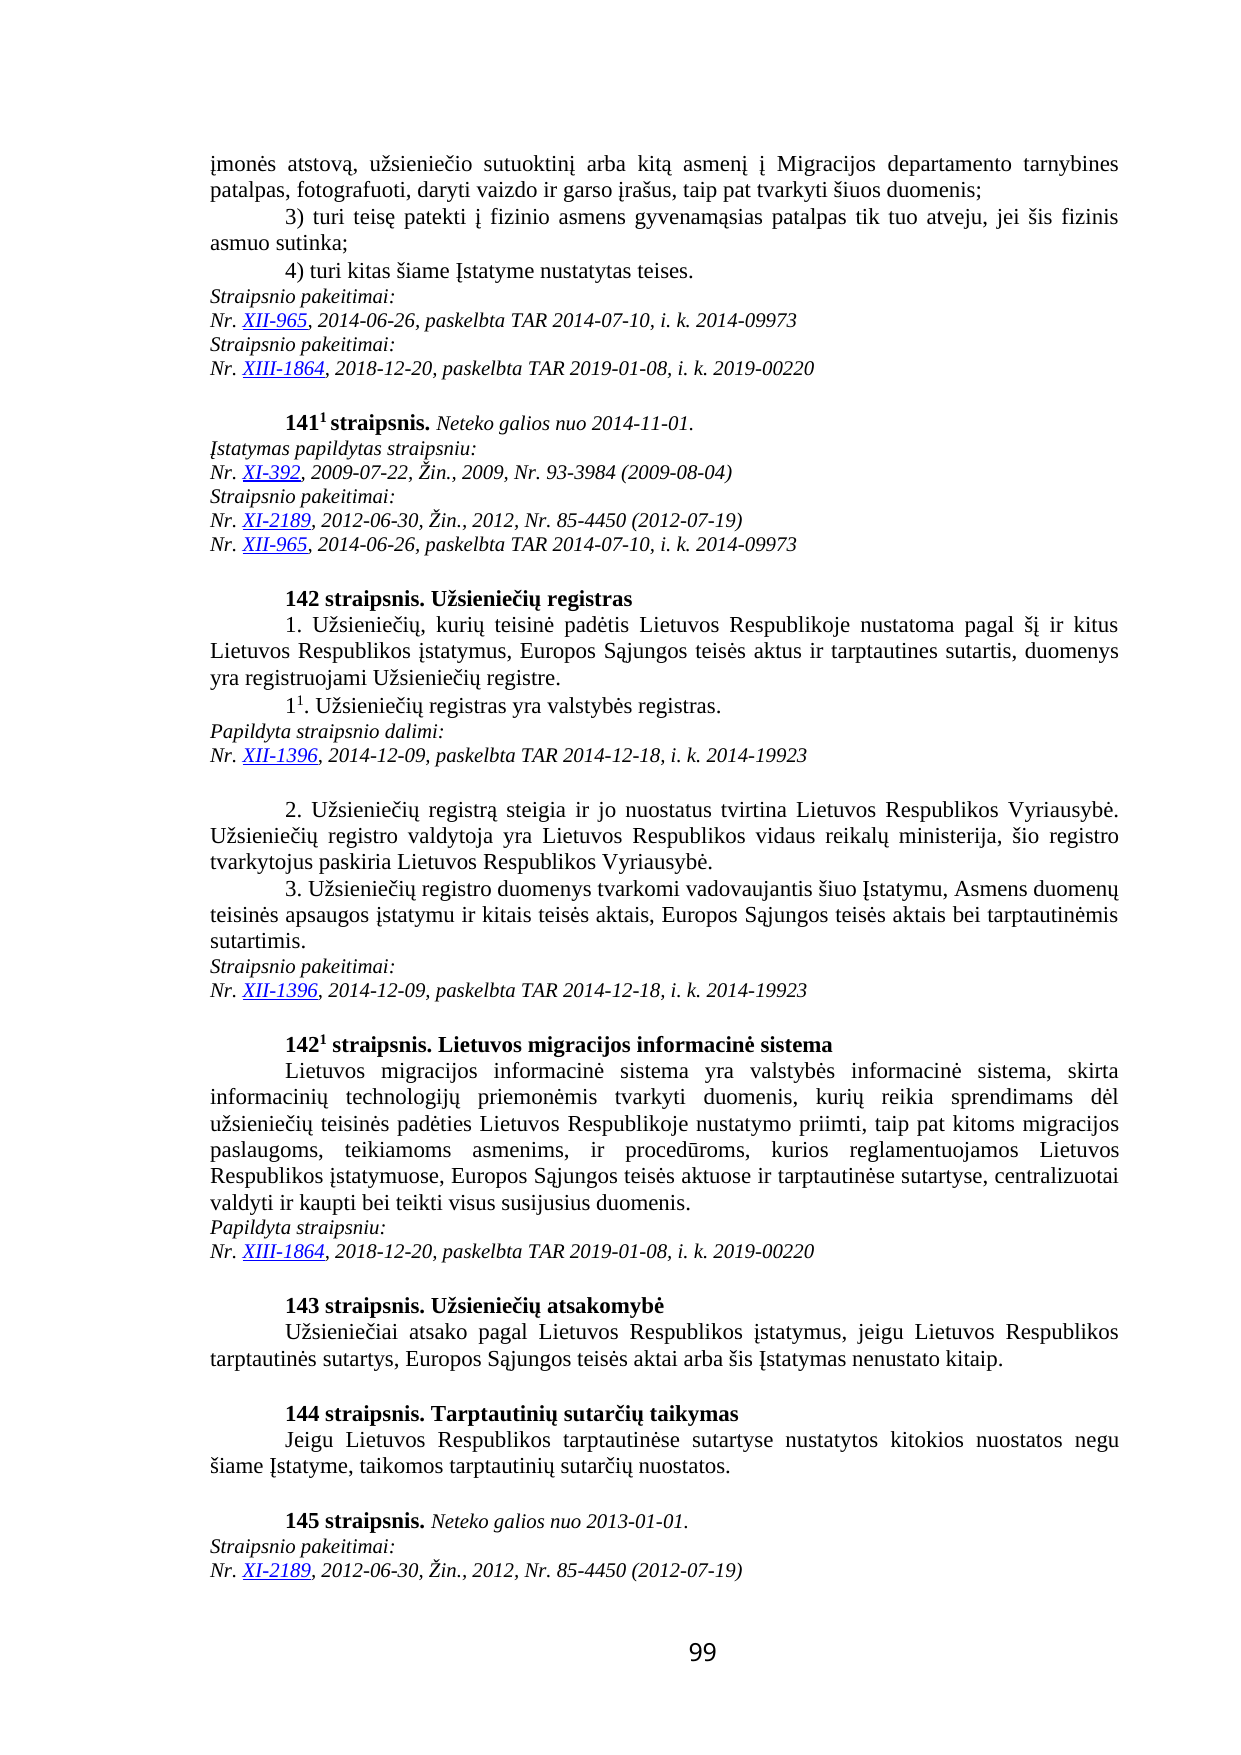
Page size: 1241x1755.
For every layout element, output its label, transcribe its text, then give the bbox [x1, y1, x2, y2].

text Nr. XI-2189, 2012-06-30, Žin., 2012, Nr. 85-4450 (2012-07-19) [210, 508, 1120, 532]
subtitle 143 straipsnis. Užsieniečių atsakomybė [210, 1292, 1120, 1318]
text įmonės atstovą, užsieniečio sutuoktinį arba kitą asmenį į Migracijos departamento tarnybines patalpas, fotografuoti, daryti vaizdo ir garso įrašus, taip pat tvarkyti šiuos duomenis; [210, 150, 1120, 203]
text Įstatymas papildytas straipsniu: [210, 436, 1120, 459]
subtitle 142 straipsnis. Užsieniečių registras [210, 584, 1120, 611]
text Nr. XIII-1864, 2018-12-20, paskelbta TAR 2019-01-08, i. k. 2019-00220 [210, 356, 1120, 380]
text Papildyta straipsniu: [210, 1215, 1120, 1239]
text Nr. XIII-1864, 2018-12-20, paskelbta TAR 2019-01-08, i. k. 2019-00220 [210, 1239, 1120, 1263]
text 2. Užsieniečių registrą steigia ir jo nuostatus tvirtina Lietuvos Respublikos Vyriausybė. Užsieniečių registro valdytoja yra Lietuvos Respublikos vidaus reikalų ministerija, šio registro tvarkytojus paskiria Lietuvos Respublikos Vyriausybė. [210, 796, 1120, 875]
text Nr. XII-1396, 2014-12-09, paskelbta TAR 2014-12-18, i. k. 2014-19923 [210, 743, 1120, 767]
text Lietuvos migracijos informacinė sistema yra valstybės informacinė sistema, skirta informacinių technologijų priemonėmis tvarkyti duomenis, kurių reikia sprendimams dėl užsieniečių teisinės padėties Lietuvos Respublikoje nustatymo priimti, taip pat kitoms migracijos paslaugoms, teikiamoms asmenims, ir procedūroms, kurios reglamentuojamos Lietuvos Respublikos įstatymuose, Europos Sąjungos teisės aktuose ir tarptautinėse sutartyse, centralizuotai valdyti ir kaupti bei teikti visus susijusius duomenis. [210, 1057, 1120, 1215]
text Nr. XI-2189, 2012-06-30, Žin., 2012, Nr. 85-4450 (2012-07-19) [210, 1558, 1120, 1582]
text Nr. XII-965, 2014-06-26, paskelbta TAR 2014-07-10, i. k. 2014-09973 [210, 308, 1120, 332]
text Papildyta straipsnio dalimi: [210, 719, 1120, 743]
text 145 straipsnis. Neteko galios nuo 2013-01-01. [210, 1508, 1120, 1534]
text Straipsnio pakeitimai: [210, 954, 1120, 978]
text 11. Užsieniečių registras yra valstybės registras. [210, 690, 1120, 719]
text 4) turi kitas šiame Įstatyme nustatytas teises. [210, 255, 1120, 284]
text Nr. XII-1396, 2014-12-09, paskelbta TAR 2014-12-18, i. k. 2014-19923 [210, 978, 1120, 1002]
text 1421 straipsnis. Lietuvos migracijos informacinė sistema [210, 1031, 1120, 1057]
text Straipsnio pakeitimai: [210, 284, 1120, 308]
text 144 straipsnis. Tarptautinių sutarčių taikymas [210, 1400, 1120, 1426]
text Nr. XII-965, 2014-06-26, paskelbta TAR 2014-07-10, i. k. 2014-09973 [210, 532, 1120, 556]
text Straipsnio pakeitimai: [210, 332, 1120, 356]
text Nr. XI-392, 2009-07-22, Žin., 2009, Nr. 93-3984 (2009-08-04) [210, 459, 1120, 484]
text Straipsnio pakeitimai: [210, 484, 1120, 508]
text 3) turi teisę patekti į fizinio asmens gyvenamąsias patalpas tik tuo atveju, jei šis fizinis asmuo sutinka; [210, 203, 1120, 255]
text 1411 straipsnis. Neteko galios nuo 2014-11-01. [210, 409, 1120, 436]
text 1. Užsieniečių, kurių teisinė padėtis Lietuvos Respublikoje nustatoma pagal šį ir kitus Lietuvos Respublikos įstatymus, Europos Sąjungos teisės aktus ir tarptautines sutartis, duomenys yra registruojami Užsieniečių registre. [210, 611, 1120, 690]
text Jeigu Lietuvos Respublikos tarptautinėse sutartyse nustatytos kitokios nuostatos negu šiame Įstatyme, taikomos tarptautinių sutarčių nuostatos. [210, 1426, 1120, 1479]
text Užsieniečiai atsako pagal Lietuvos Respublikos įstatymus, jeigu Lietuvos Respublikos tarptautinės sutartys, Europos Sąjungos teisės aktai arba šis Įstatymas nenustato kitaip. [210, 1318, 1120, 1371]
text 3. Užsieniečių registro duomenys tvarkomi vadovaujantis šiuo Įstatymu, Asmens duomenų teisinės apsaugos įstatymu ir kitais teisės aktais, Europos Sąjungos teisės aktais bei tarptautinėmis sutartimis. [210, 875, 1120, 954]
text Straipsnio pakeitimai: [210, 1534, 1120, 1558]
